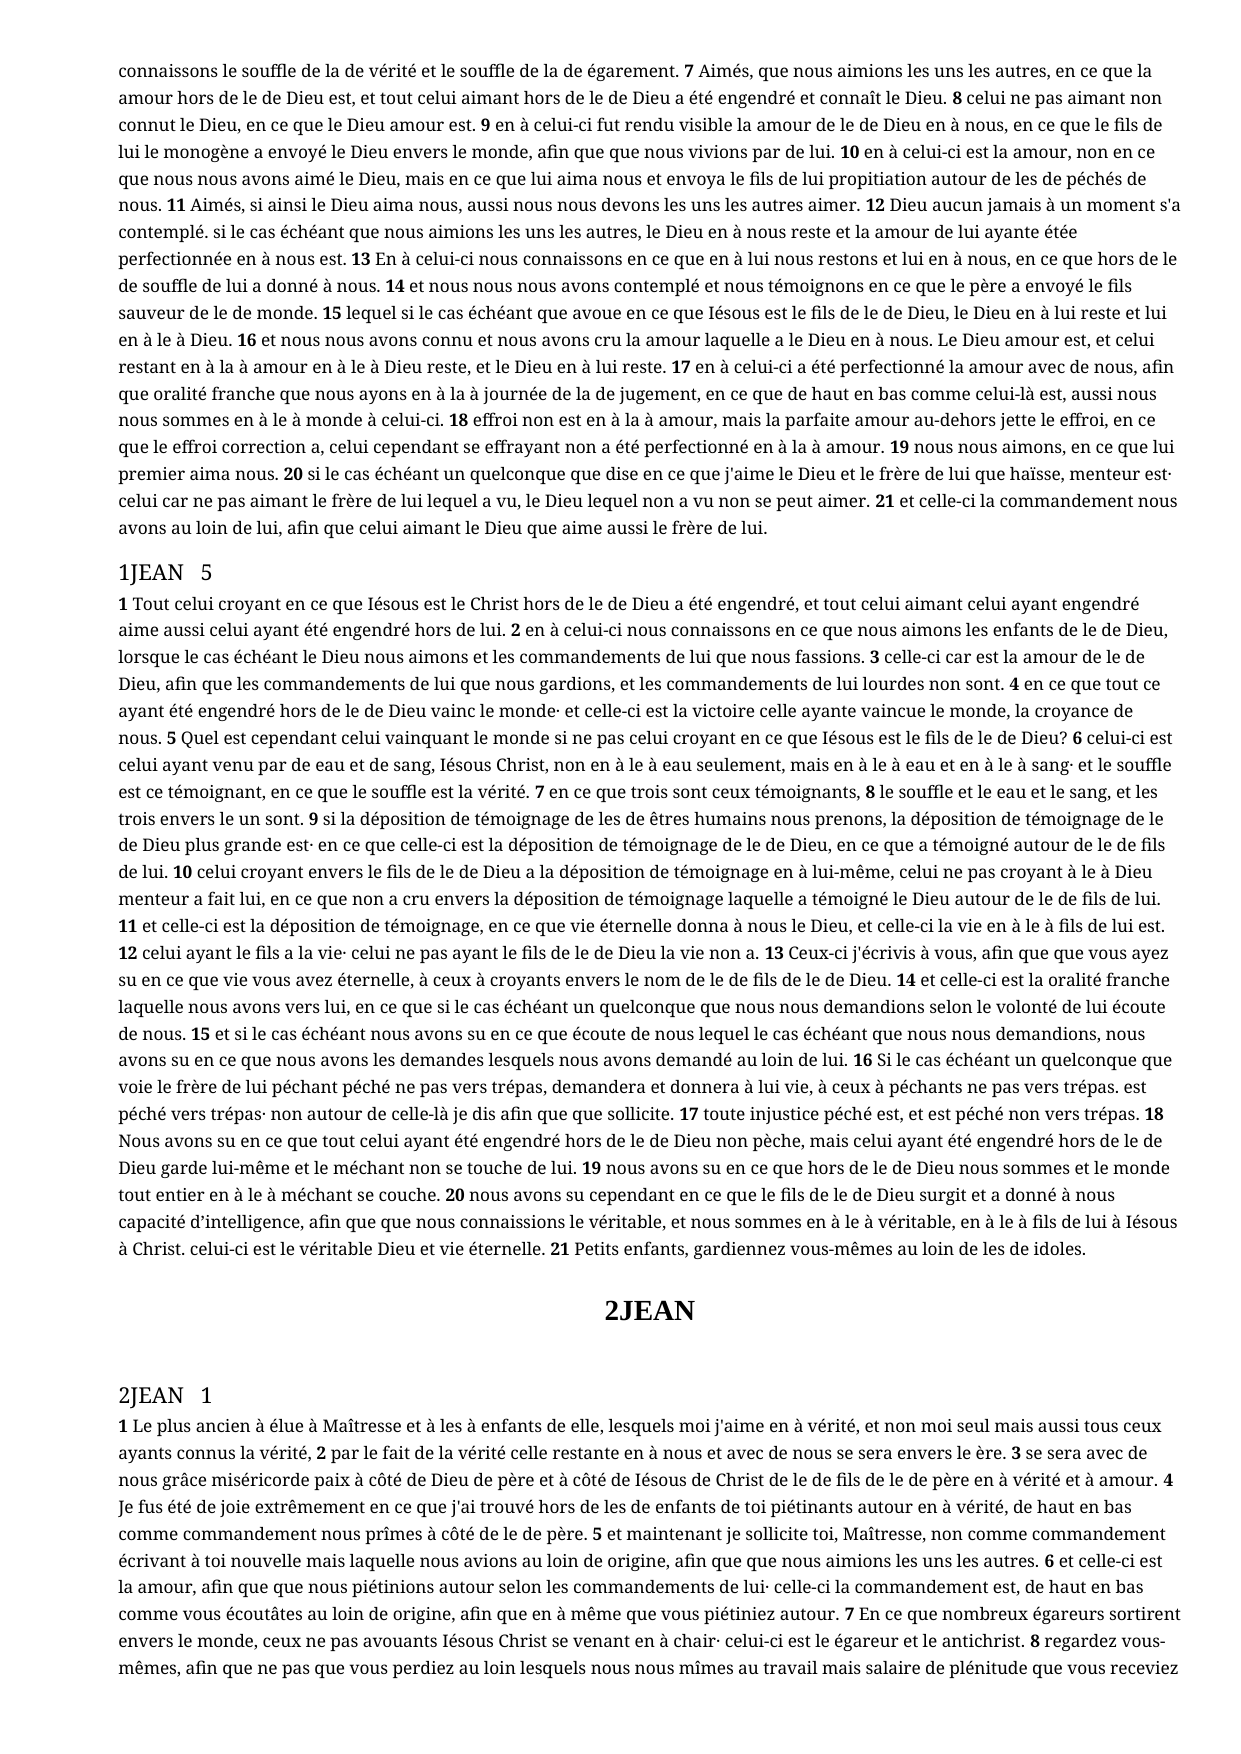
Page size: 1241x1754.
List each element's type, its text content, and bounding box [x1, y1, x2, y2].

subtitle 2JEAN [118, 1293, 1181, 1326]
text connaissons le souffle de la de vérité et le souffle de la de égarement. 7 Aimés, que nous aimions les uns les autres, en ce que la amour hors de le de Dieu est, et tout celui aimant hors de le de Dieu a été engendré et connaît le Dieu. 8 celui ne pas aimant non connut le Dieu, en ce que le Dieu amour est. 9 en à celui-ci fut rendu visible la amour de le de Dieu en à nous, en ce que le fils de lui le monogène a envoyé le Dieu envers le monde, afin que que nous vivions par de lui. 10 en à celui-ci est la amour, non en ce que nous nous avons aimé le Dieu, mais en ce que lui aima nous et envoya le fils de lui propitiation autour de les de péchés de nous. 11 Aimés, si ainsi le Dieu aima nous, aussi nous nous devons les uns les autres aimer. 12 Dieu aucun jamais à un moment s'a contemplé. si le cas échéant que nous aimions les uns les autres, le Dieu en à nous reste et la amour de lui ayante étée perfectionnée en à nous est. 13 En à celui-ci nous connaissons en ce que en à lui nous restons et lui en à nous, en ce que hors de le de souffle de lui a donné à nous. 14 et nous nous nous avons contemplé et nous témoignons en ce que le père a envoyé le fils sauveur de le de monde. 15 lequel si le cas échéant que avoue en ce que Iésous est le fils de le de Dieu, le Dieu en à lui reste et lui en à le à Dieu. 16 et nous nous avons connu et nous avons cru la amour laquelle a le Dieu en à nous. Le Dieu amour est, et celui restant en à la à amour en à le à Dieu reste, et le Dieu en à lui reste. 17 en à celui-ci a été perfectionné la amour avec de nous, afin que oralité franche que nous ayons en à la à journée de la de jugement, en ce que de haut en bas comme celui-là est, aussi nous nous sommes en à le à monde à celui-ci. 18 effroi non est en à la à amour, mais la parfaite amour au-dehors jette le effroi, en ce que le effroi correction a, celui cependant se effrayant non a été perfectionné en à la à amour. 19 nous nous aimons, en ce que lui premier aima nous. 20 si le cas échéant un quelconque que dise en ce que j'aime le Dieu et le frère de lui que haïsse, menteur est· celui car ne pas aimant le frère de lui lequel a vu, le Dieu lequel non a vu non se peut aimer. 21 et celle-ci la commandement nous avons au loin de lui, afin que celui aimant le Dieu que aime aussi le frère de lui. [118, 59, 1181, 539]
text 1JEAN 5 [118, 557, 1181, 587]
text 1 Le plus ancien à élue à Maîtresse et à les à enfants de elle, lesquels moi j'aime en à vérité, et non moi seul mais aussi tous ceux ayants connus la vérité, 2 par le fait de la vérité celle restante en à nous et avec de nous se sera envers le ère. 3 se sera avec de nous grâce miséricorde paix à côté de Dieu de père et à côté de Iésous de Christ de le de fils de le de père en à vérité et à amour. 4 Je fus été de joie extrêmement en ce que j'ai trouvé hors de les de enfants de toi piétinants autour en à vérité, de haut en bas comme commandement nous prîmes à côté de le de père. 5 et maintenant je sollicite toi, Maîtresse, non comme commandement écrivant à toi nouvelle mais laquelle nous avions au loin de origine, afin que que nous aimions les uns les autres. 6 et celle-ci est la amour, afin que que nous piétinions autour selon les commandements de lui· celle-ci la commandement est, de haut en bas comme vous écoutâtes au loin de origine, afin que en à même que vous piétiniez autour. 7 En ce que nombreux égareurs sortirent envers le monde, ceux ne pas avouants Iésous Christ se venant en à chair· celui-ci est le égareur et le antichrist. 8 regardez vous-mêmes, afin que ne pas que vous perdiez au loin lesquels nous nous mîmes au travail mais salaire de plénitude que vous receviez [118, 1414, 1181, 1679]
text 1 Tout celui croyant en ce que Iésous est le Christ hors de le de Dieu a été engendré, et tout celui aimant celui ayant engendré aime aussi celui ayant été engendré hors de lui. 2 en à celui-ci nous connaissons en ce que nous aimons les enfants de le de Dieu, lorsque le cas échéant le Dieu nous aimons et les commandements de lui que nous fassions. 3 celle-ci car est la amour de le de Dieu, afin que les commandements de lui que nous gardions, et les commandements de lui lourdes non sont. 4 en ce que tout ce ayant été engendré hors de le de Dieu vainc le monde· et celle-ci est la victoire celle ayante vaincue le monde, la croyance de nous. 5 Quel est cependant celui vainquant le monde si ne pas celui croyant en ce que Iésous est le fils de le de Dieu? 6 celui-ci est celui ayant venu par de eau et de sang, Iésous Christ, non en à le à eau seulement, mais en à le à eau et en à le à sang· et le souffle est ce témoignant, en ce que le souffle est la vérité. 7 en ce que trois sont ceux témoignants, 8 le souffle et le eau et le sang, et les trois envers le un sont. 9 si la déposition de témoignage de les de êtres humains nous prenons, la déposition de témoignage de le de Dieu plus grande est· en ce que celle-ci est la déposition de témoignage de le de Dieu, en ce que a témoigné autour de le de fils de lui. 10 celui croyant envers le fils de le de Dieu a la déposition de témoignage en à lui-même, celui ne pas croyant à le à Dieu menteur a fait lui, en ce que non a cru envers la déposition de témoignage laquelle a témoigné le Dieu autour de le de fils de lui. 11 et celle-ci est la déposition de témoignage, en ce que vie éternelle donna à nous le Dieu, et celle-ci la vie en à le à fils de lui est. 12 celui ayant le fils a la vie· celui ne pas ayant le fils de le de Dieu la vie non a. 13 Ceux-ci j'écrivis à vous, afin que que vous ayez su en ce que vie vous avez éternelle, à ceux à croyants envers le nom de le de fils de le de Dieu. 14 et celle-ci est la oralité franche laquelle nous avons vers lui, en ce que si le cas échéant un quelconque que nous nous demandions selon le volonté de lui écoute de nous. 15 et si le cas échéant nous avons su en ce que écoute de nous lequel le cas échéant que nous nous demandions, nous avons su en ce que nous avons les demandes lesquels nous avons demandé au loin de lui. 16 Si le cas échéant un quelconque que voie le frère de lui péchant péché ne pas vers trépas, demandera et donnera à lui vie, à ceux à péchants ne pas vers trépas. est péché vers trépas· non autour de celle-là je dis afin que que sollicite. 17 toute injustice péché est, et est péché non vers trépas. 18 Nous avons su en ce que tout celui ayant été engendré hors de le de Dieu non pèche, mais celui ayant été engendré hors de le de Dieu garde lui-même et le méchant non se touche de lui. 19 nous avons su en ce que hors de le de Dieu nous sommes et le monde tout entier en à le à méchant se couche. 20 nous avons su cependant en ce que le fils de le de Dieu surgit et a donné à nous capacité d’intelligence, afin que que nous connaissions le véritable, et nous sommes en à le à véritable, en à le à fils de lui à Iésous à Christ. celui-ci est le véritable Dieu et vie éternelle. 21 Petits enfants, gardiennez vous-mêmes au loin de les de idoles. [118, 592, 1181, 1260]
text 2JEAN 1 [118, 1380, 1181, 1410]
